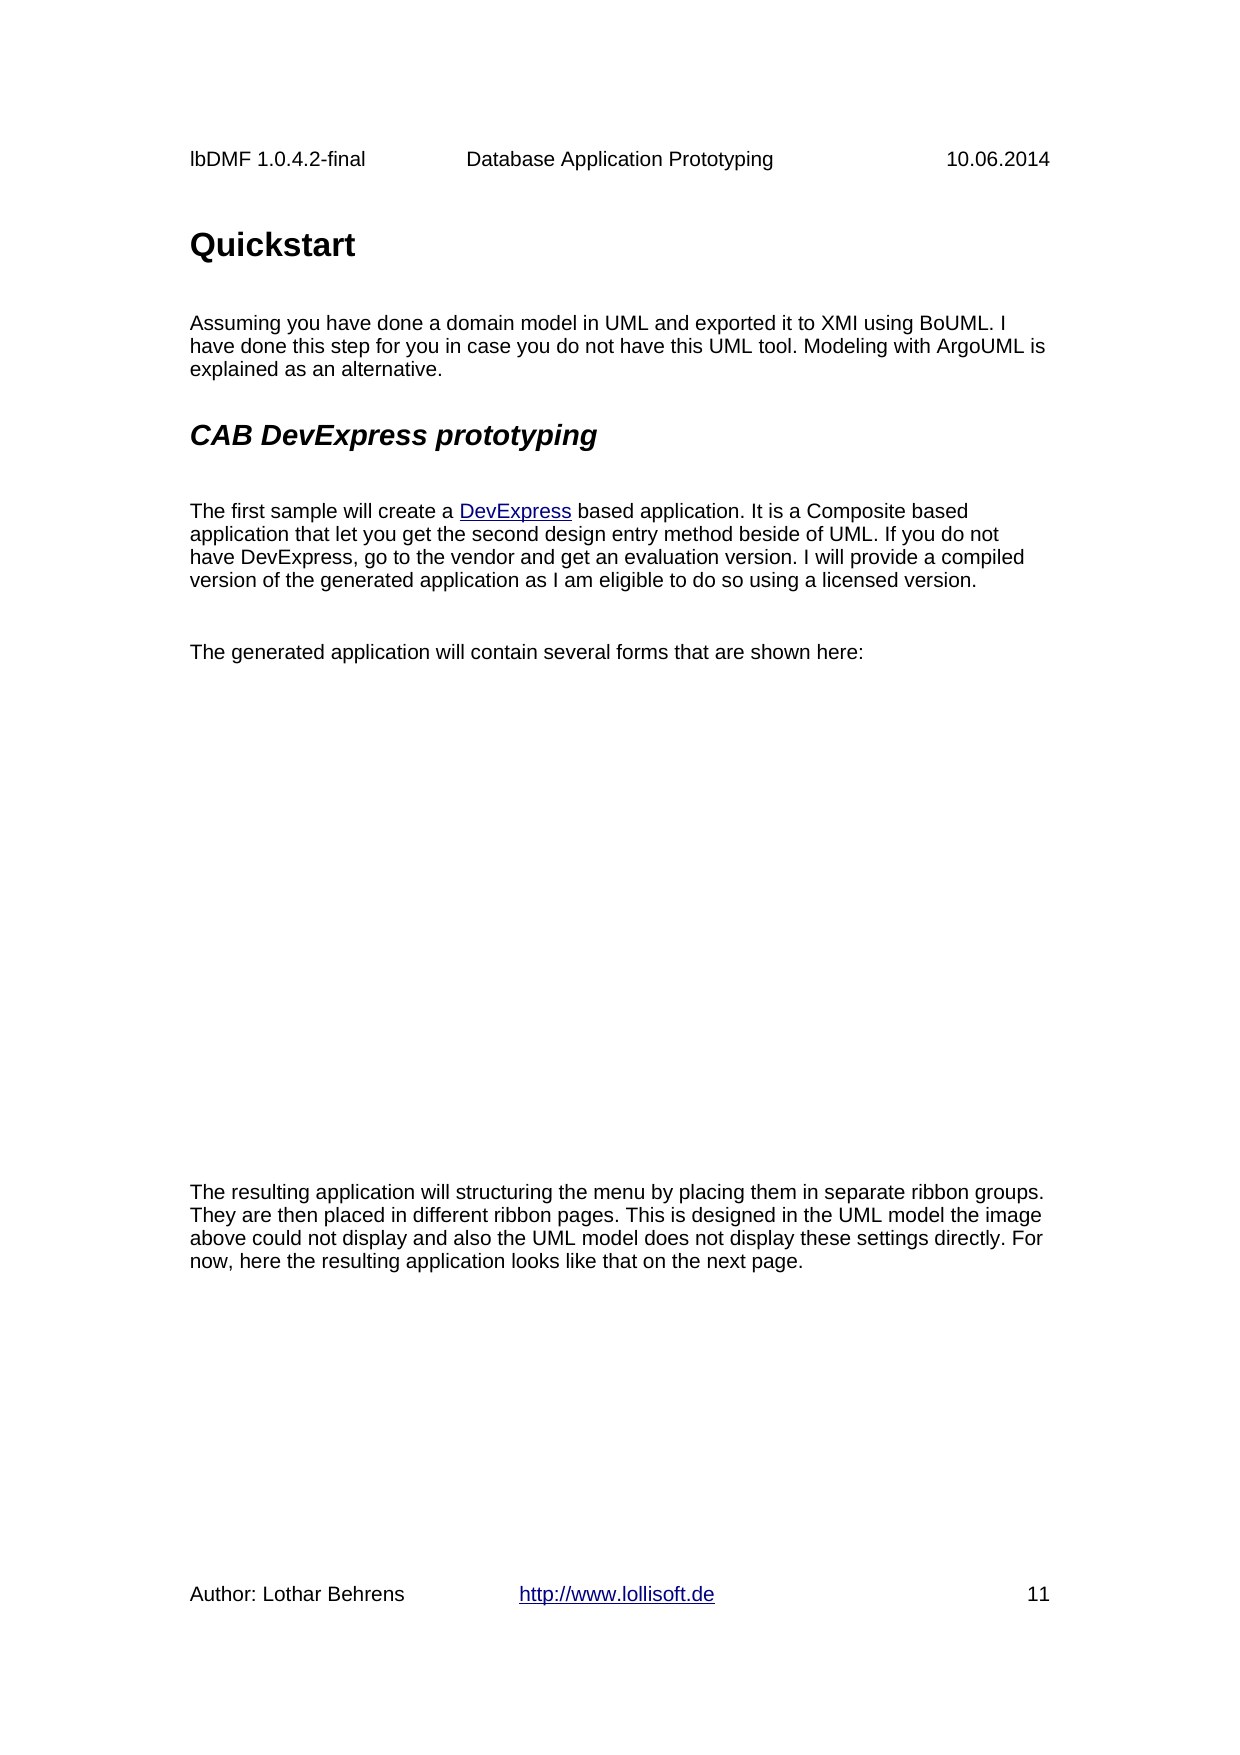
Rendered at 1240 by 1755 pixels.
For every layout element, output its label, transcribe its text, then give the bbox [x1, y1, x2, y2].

text The first sample will create a DevExpress based application. It is a Composite based application that let you get the second design entry method beside of UML. If you do not have DevExpress, go to the vendor and get an evaluation version. I will provide a compiled version of the generated application as I am eligible to do so using a licensed version. [189, 499, 1050, 592]
text The resulting application will structuring the menu by placing them in separate ribbon groups. They are then placed in different ribbon pages. This is designed in the UML model the image above could not display and also the UML model does not display these settings directly. For now, here the resulting application looks like that on the next page. [189, 1180, 1050, 1273]
subtitle Quickstart [189, 226, 1050, 263]
text The generated application will contain several forms that are shown here: [189, 641, 1050, 664]
text Assuming you have done a domain model in UML and exported it to XMI using BoUML. I have done this step for you in case you do not have this UML tool. Modeling with ArgoUML is explained as an alternative. [189, 311, 1050, 381]
subtitle CAB DevExpress prototyping [189, 418, 1050, 451]
